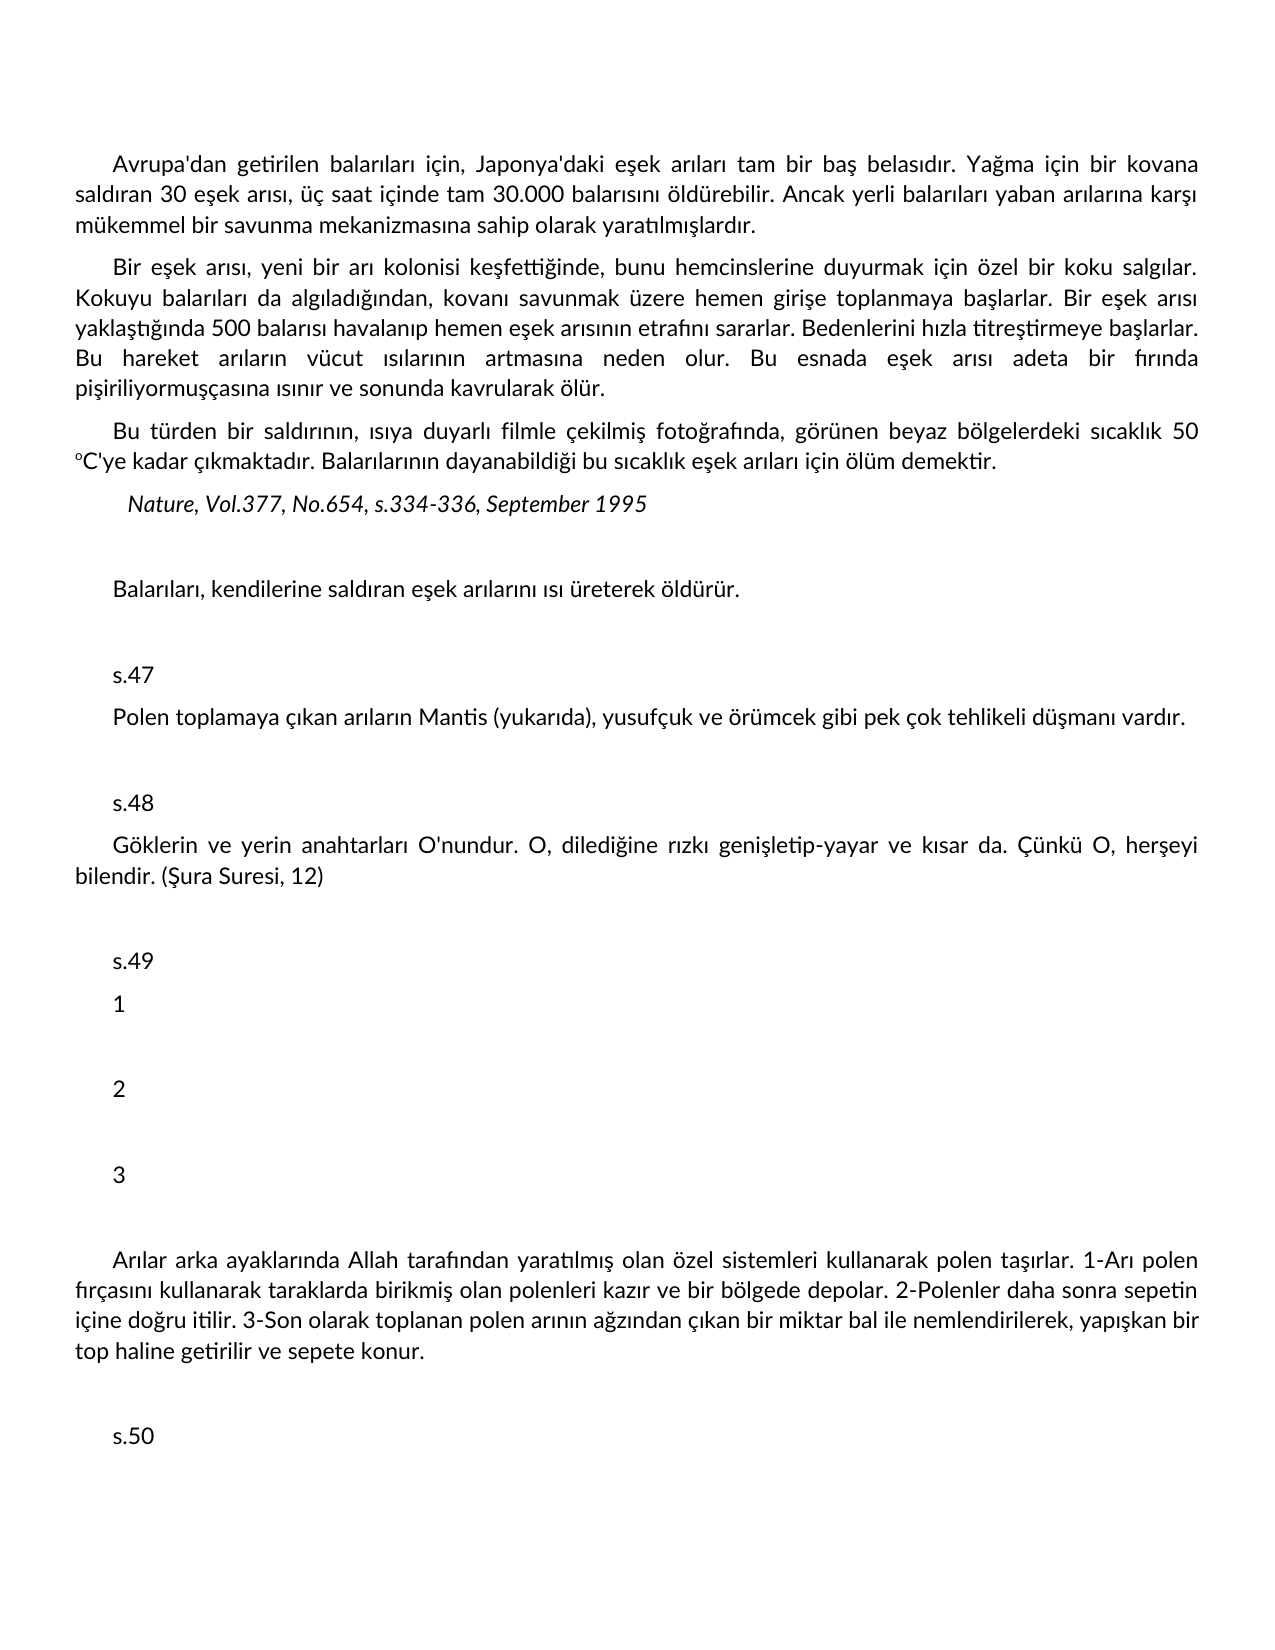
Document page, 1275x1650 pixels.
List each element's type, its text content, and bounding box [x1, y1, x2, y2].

text Polen toplamaya çıkan arıların Mantis (yukarıda), yusufçuk ve örümcek gibi pek çok tehlikeli düşmanı vardır. [75, 703, 1200, 731]
text Bir eşek arısı, yeni bir arı kolonisi keşfettiğinde, bunu hemcinslerine duyurmak için özel bir koku salgılar. Kokuyu balarıları da algıladığından, kovanı savunmak üzere hemen girişe toplanmaya başlarlar. Bir eşek arısı yaklaştığında 500 balarısı havalanıp hemen eşek arısının etrafını sararlar. Bedenlerini hızla titreştirmeye başlarlar. Bu hareket arıların vücut ısılarının artmasına neden olur. Bu esnada eşek arısı adeta bir fırında pişiriliyormuşçasına ısınır ve sonunda kavrularak ölür. [75, 253, 1200, 401]
text 1 [75, 989, 1200, 1017]
text 3 [75, 1160, 1200, 1188]
text Balarıları, kendilerine saldıran eşek arılarını ısı üreterek öldürür. [75, 575, 1200, 602]
text Avrupa'dan getirilen balarıları için, Japonya'daki eşek arıları tam bir baş belasıdır. Yağma için bir kovana saldıran 30 eşek arısı, üç saat içinde tam 30.000 balarısını öldürebilir. Ancak yerli balarıları yaban arılarına karşı mükemmel bir savunma mekanizmasına sahip olarak yaratılmışlardır. [75, 150, 1200, 238]
text s.49 [75, 947, 1200, 974]
text s.50 [75, 1422, 1200, 1449]
text Arılar arka ayaklarında Allah tarafından yaratılmış olan özel sistemleri kullanarak polen taşırlar. 1-Arı polen fırçasını kullanarak taraklarda birikmiş olan polenleri kazır ve bir bölgede depolar. 2-Polenler daha sonra sepetin içine doğru itilir. 3-Son olarak toplanan polen arının ağzından çıkan bir miktar bal ile nemlendirilerek, yapışkan bir top haline getirilir ve sepete konur. [75, 1246, 1200, 1364]
text Göklerin ve yerin anahtarları O'nundur. O, dilediğine rızkı genişletip-yayar ve kısar da. Çünkü O, herşeyi bilendir. (Şura Suresi, 12) [75, 831, 1200, 889]
text s.47 [75, 660, 1200, 688]
text Nature, Vol.377, No.654, s.334-336, September 1995 [127, 489, 1177, 517]
text Bu türden bir saldırının, ısıya duyarlı filmle çekilmiş fotoğrafında, görünen beyaz bölgelerdeki sıcaklık 50 oC'ye kadar çıkmaktadır. Balarılarının dayanabildiği bu sıcaklık eşek arıları için ölüm demektir. [75, 417, 1200, 474]
text 2 [75, 1075, 1200, 1102]
text s.48 [75, 788, 1200, 816]
